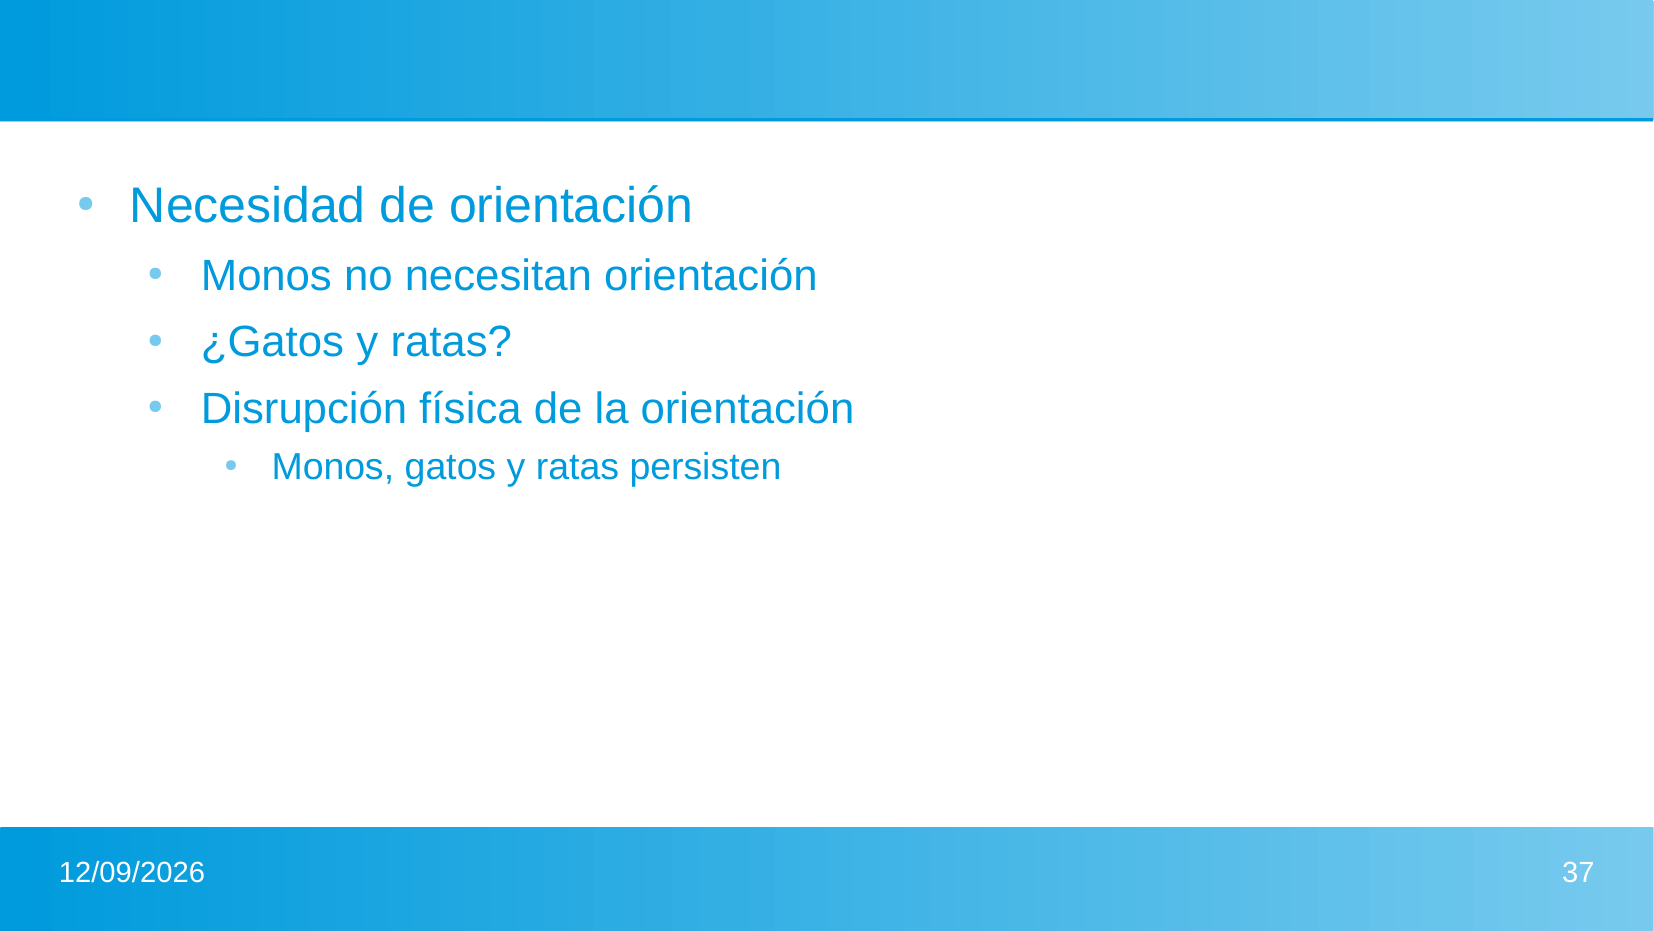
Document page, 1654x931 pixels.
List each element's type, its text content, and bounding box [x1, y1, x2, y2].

list Necesidad de orientación Monos no necesitan orientación ¿Gatos y ratas? Disrupción física de la orientación Monos, gatos y ratas persisten [59, 177, 1595, 768]
